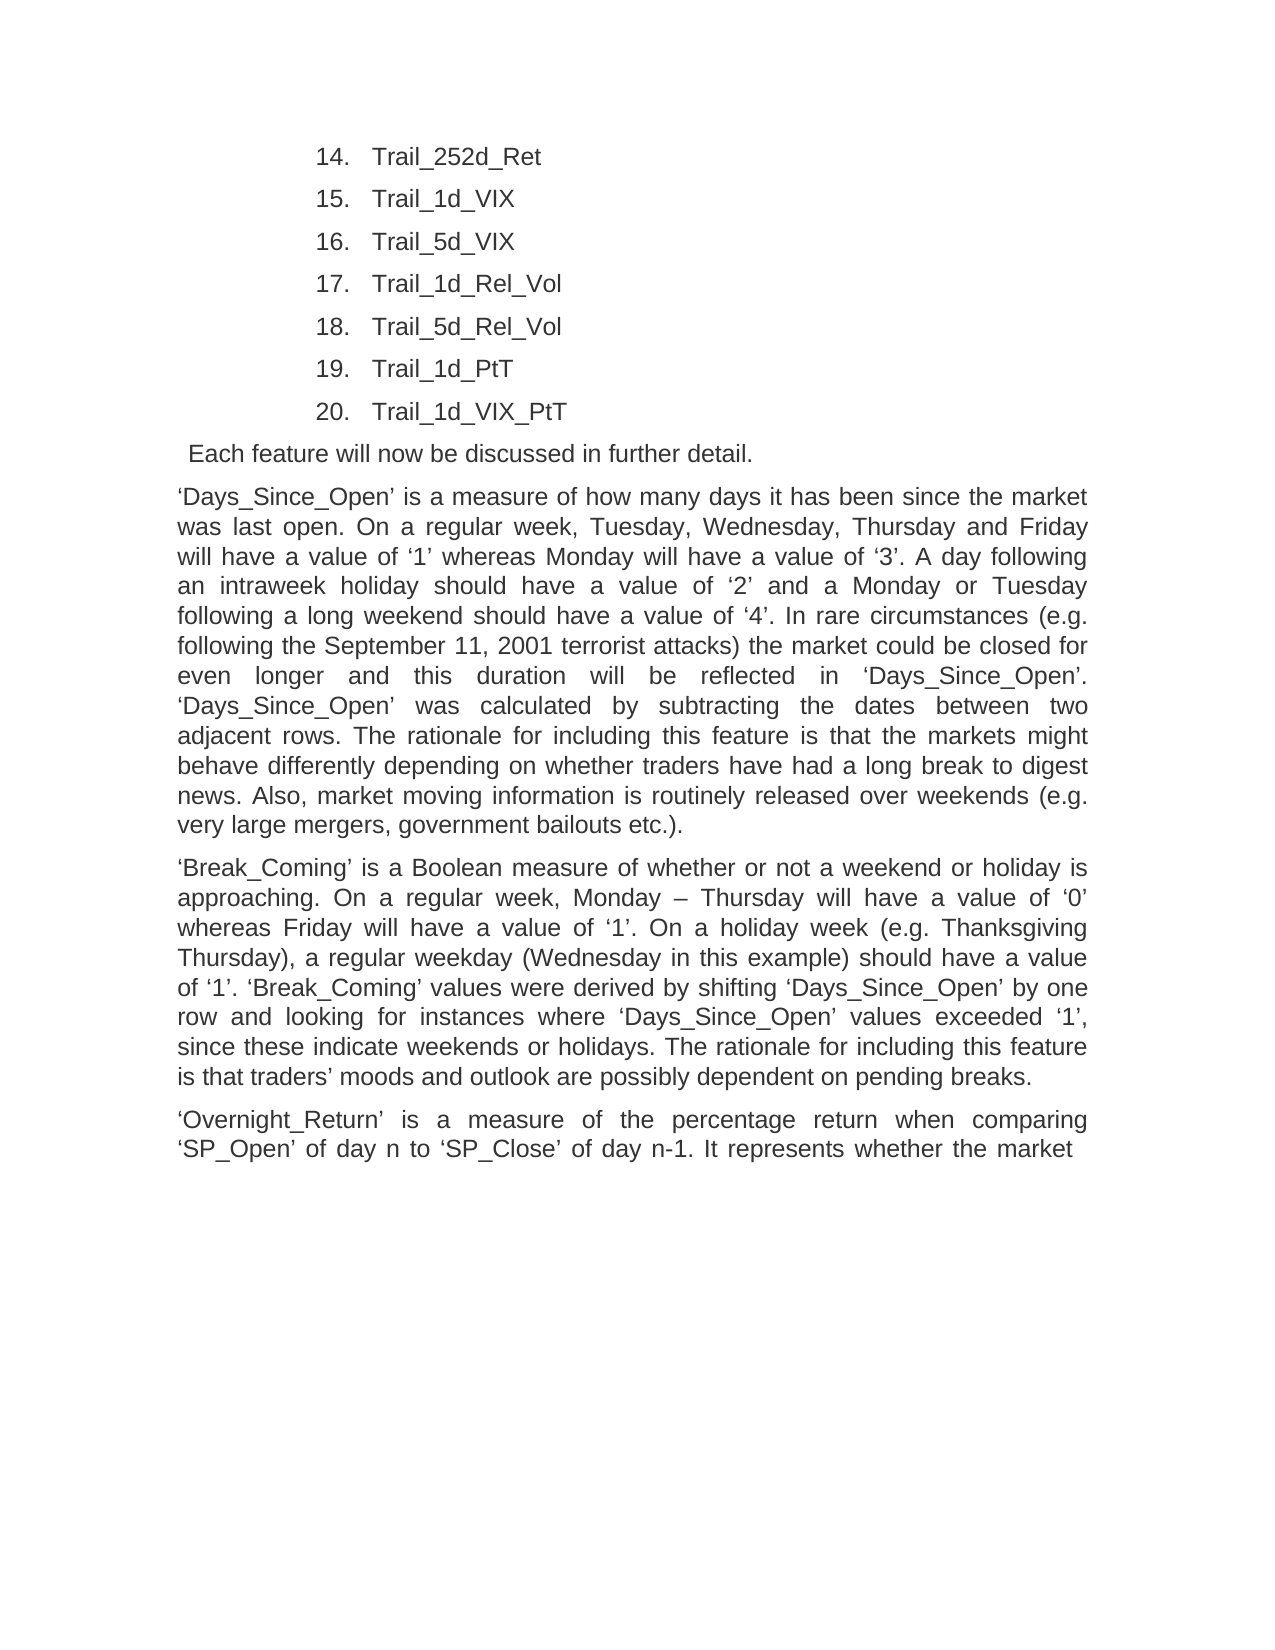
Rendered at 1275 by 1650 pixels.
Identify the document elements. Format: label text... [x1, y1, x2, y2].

list Trail_252d_Ret [315, 142, 1100, 170]
list Trail_5d_Rel_Vol [315, 312, 1100, 340]
list Trail_1d_Rel_Vol [315, 269, 1100, 298]
text ‘Break_Coming’ is a Boolean measure of whether or not a weekend or holiday is approaching. On a regular week, Monday – Thursday will have a value of ‘0’ whereas Friday will have a value of ‘1’. On a holiday week (e.g. Thanksgiving Thursday), a regular weekday (Wednesday in this example) should have a value of ‘1’. ‘Break_Coming’ values were derived by shifting ‘Days_Since_Open’ by one row and looking for instances where ‘Days_Since_Open’ values exceeded ‘1’, since these indicate weekends or holidays. The rationale for including this feature is that traders’ moods and outlook are possibly dependent on pending breaks. [177, 853, 1088, 1091]
list Trail_5d_VIX [315, 227, 1100, 255]
text ‘Overnight_Return’ is a measure of the percentage return when comparing ‘SP_Open’ of day n to ‘SP_Close’ of day n-1. It represents whether the market [177, 1104, 1088, 1163]
list Trail_1d_PtT [315, 354, 1100, 383]
list Trail_1d_VIX_PtT [315, 397, 1100, 425]
text ‘Days_Since_Open’ is a measure of how many days it has been since the market was last open. On a regular week, Tuesday, Wednesday, Thursday and Friday will have a value of ‘1’ whereas Monday will have a value of ‘3’. A day following an intraweek holiday should have a value of ‘2’ and a Monday or Tuesday following a long weekend should have a value of ‘4’. In rare circumstances (e.g. following the September 11, 2001 terrorist attacks) the market could be closed for even longer and this duration will be reflected in ‘Days_Since_Open’. ‘Days_Since_Open’ was calculated by subtracting the dates between two adjacent rows. The rationale for including this feature is that the markets might behave differently depending on whether traders have had a long break to digest news. Also, market moving information is routinely released over weekends (e.g. very large mergers, government bailouts etc.). [177, 482, 1088, 839]
text Each feature will now be discussed in further detail. [188, 439, 1100, 468]
list Trail_1d_VIX [315, 184, 1100, 213]
